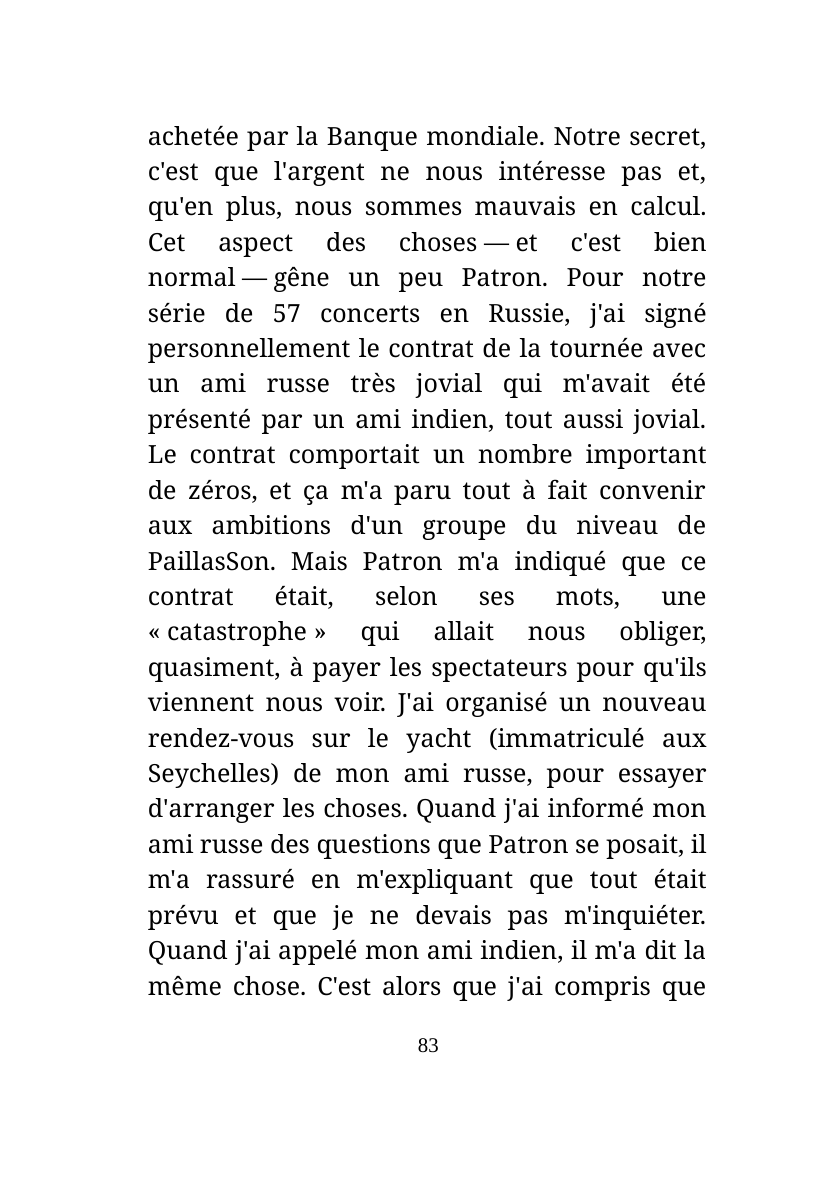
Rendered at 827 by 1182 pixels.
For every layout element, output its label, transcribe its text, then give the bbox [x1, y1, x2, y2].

text achetée par la Banque mondiale. Notre secret, c'est que l'argent ne nous intéresse pas et, qu'en plus, nous sommes mauvais en calcul. Cet aspect des choses — et c'est bien normal — gêne un peu Patron. Pour notre série de 57 concerts en Russie, j'ai signé personnellement le contrat de la tournée avec un ami russe très jovial qui m'avait été présenté par un ami indien, tout aussi jovial. Le contrat comportait un nombre important de zéros, et ça m'a paru tout à fait convenir aux ambitions d'un groupe du niveau de PaillasSon. Mais Patron m'a indiqué que ce contrat était, selon ses mots, une « catastrophe » qui allait nous obliger, quasiment, à payer les spectateurs pour qu'ils viennent nous voir. J'ai organisé un nouveau rendez‑vous sur le yacht (immatriculé aux Seychelles) de mon ami russe, pour essayer d'arranger les choses. Quand j'ai informé mon ami russe des questions que Patron se posait, il m'a rassuré en m'expliquant que tout était prévu et que je ne devais pas m'inquiéter. Quand j'ai appelé mon ami indien, il m'a dit la même chose. C'est alors que j'ai compris que [148, 118, 707, 1002]
